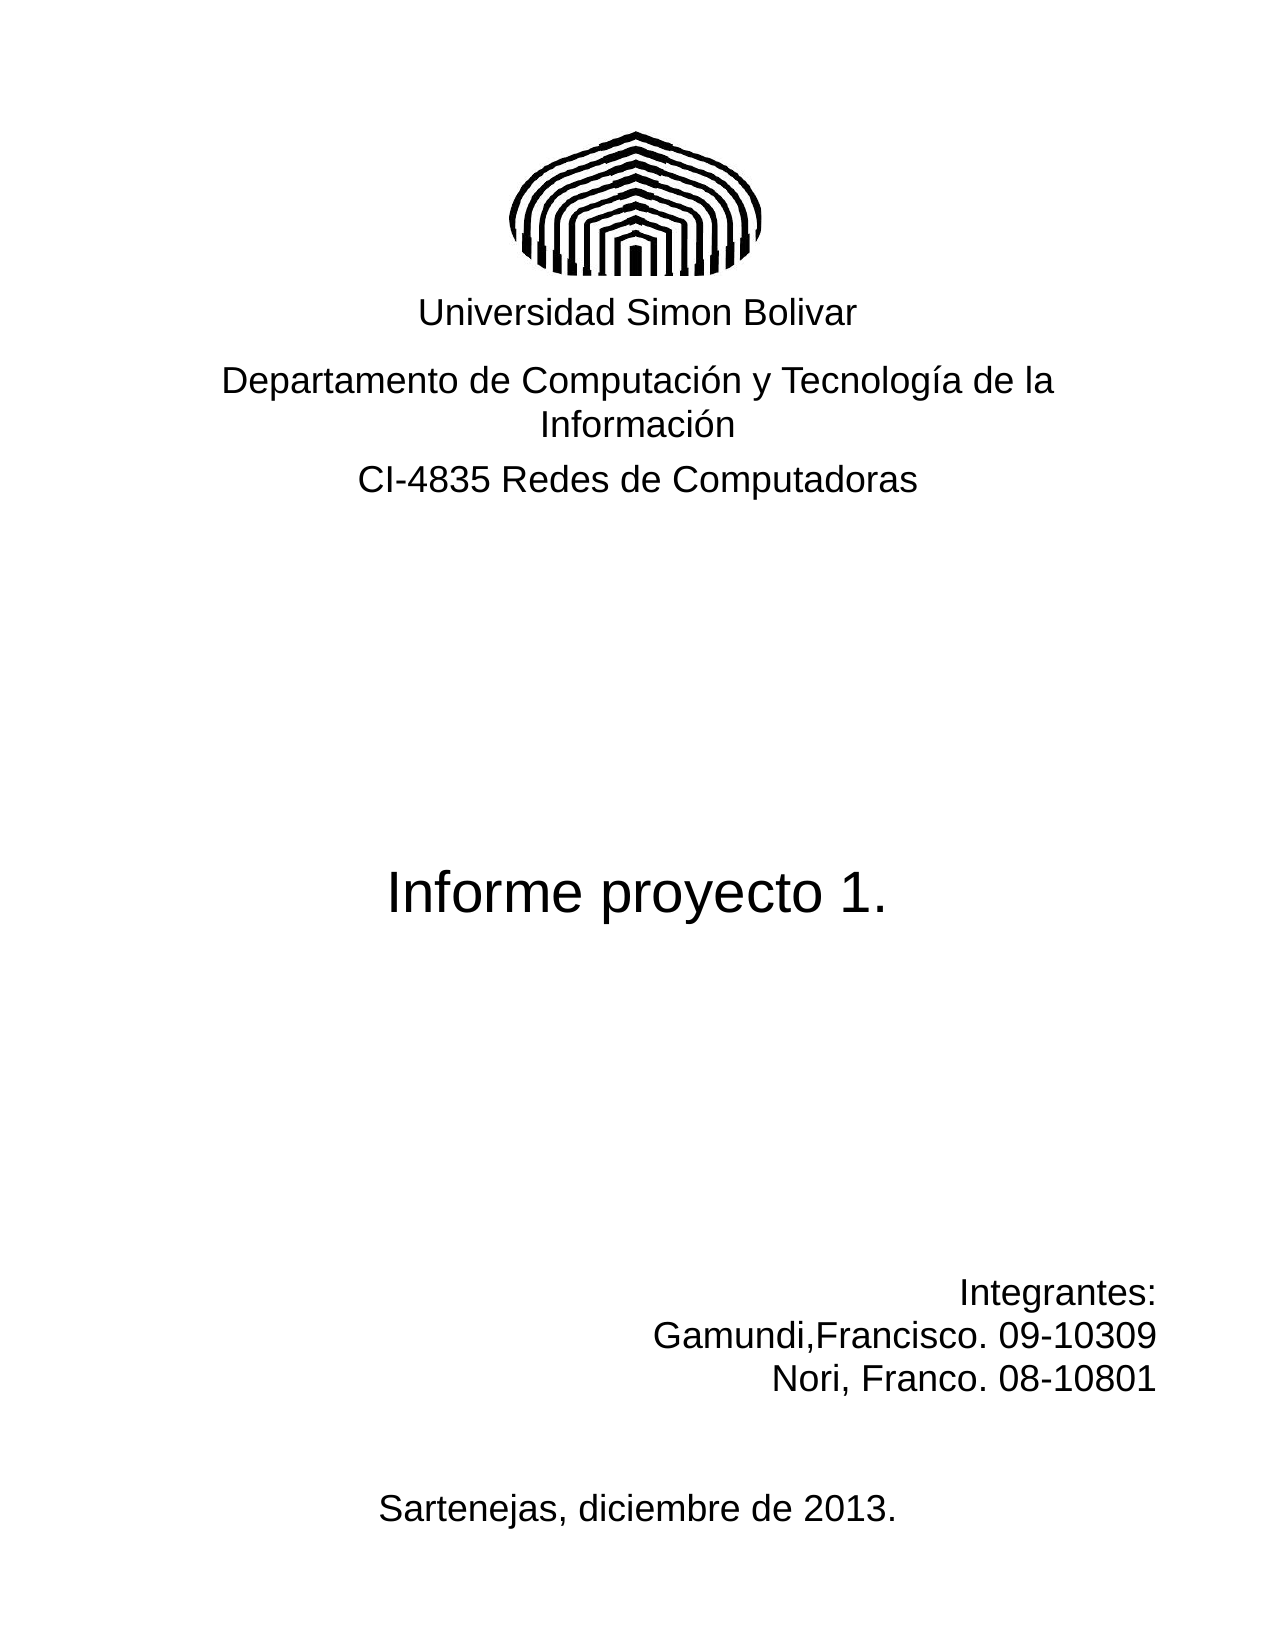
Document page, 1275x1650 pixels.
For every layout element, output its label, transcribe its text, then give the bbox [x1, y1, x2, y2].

subtitle Departamento de Computación y Tecnología de la Información [118, 359, 1157, 445]
text Informe proyecto 1. [118, 858, 1157, 925]
text Universidad Simon Bolivar [118, 291, 1157, 334]
text Nori, Franco. 08-10801 [118, 1356, 1157, 1399]
text CI-4835 Redes de Computadoras [118, 457, 1157, 501]
picture [509, 131, 762, 276]
text Sartenejas, diciembre de 2013. [118, 1486, 1157, 1529]
text Gamundi,Francisco. 09-10309 [118, 1313, 1157, 1356]
text Integrantes: [118, 1270, 1157, 1313]
